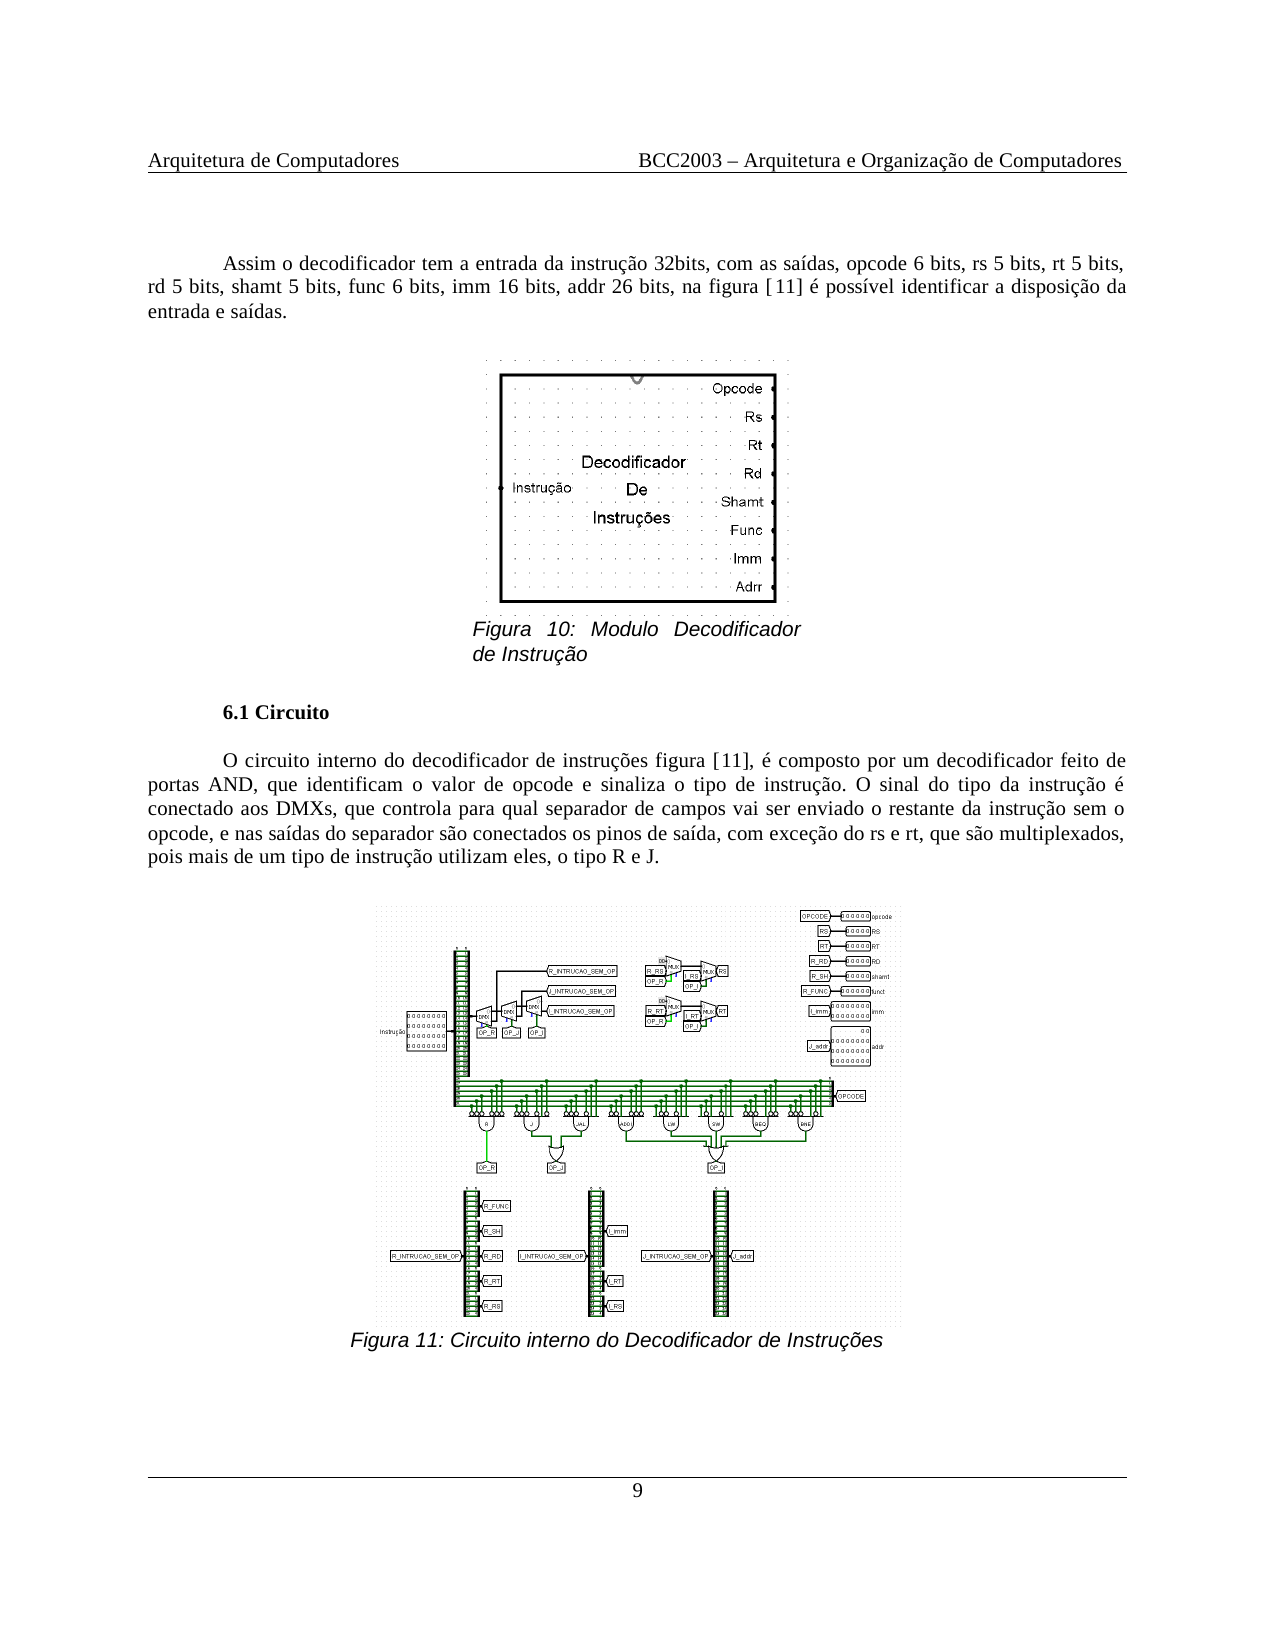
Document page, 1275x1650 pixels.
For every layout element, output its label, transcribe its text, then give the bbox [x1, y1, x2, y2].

text 6.1 Circuito [148, 700, 1127, 724]
text Assim o decodificador tem a entrada da instrução 32bits, com as saídas, opcode 6 bits, rs 5 bits, rt 5 bits, rd 5 bits, shamt 5 bits, func 6 bits, imm 16 bits, addr 26 bits, na figura [11] é possível identificar a disposição da entrada e saídas. [148, 250, 1127, 322]
text Figura 10: Modulo Decodificador de Instrução [472, 618, 803, 666]
text O circuito interno do decodificador de instruções figura [11], é composto por um decodificador feito de portas AND, que identificam o valor de opcode e sinaliza o tipo de instrução. O sinal do tipo da instrução é conectado aos DMXs, que controla para qual separador de campos vai ser enviado o restante da instrução sem o opcode, e nas saídas do separador são conectados os pinos de saída, com exceção do rs e rt, que são multiplexados, pois mais de um tipo de instrução utilizam eles, o tipo R e J. [148, 748, 1127, 868]
picture [373, 905, 902, 1329]
picture [485, 359, 790, 618]
text Figura 11: Circuito interno do Decodificador de Instruções [350, 905, 925, 1352]
